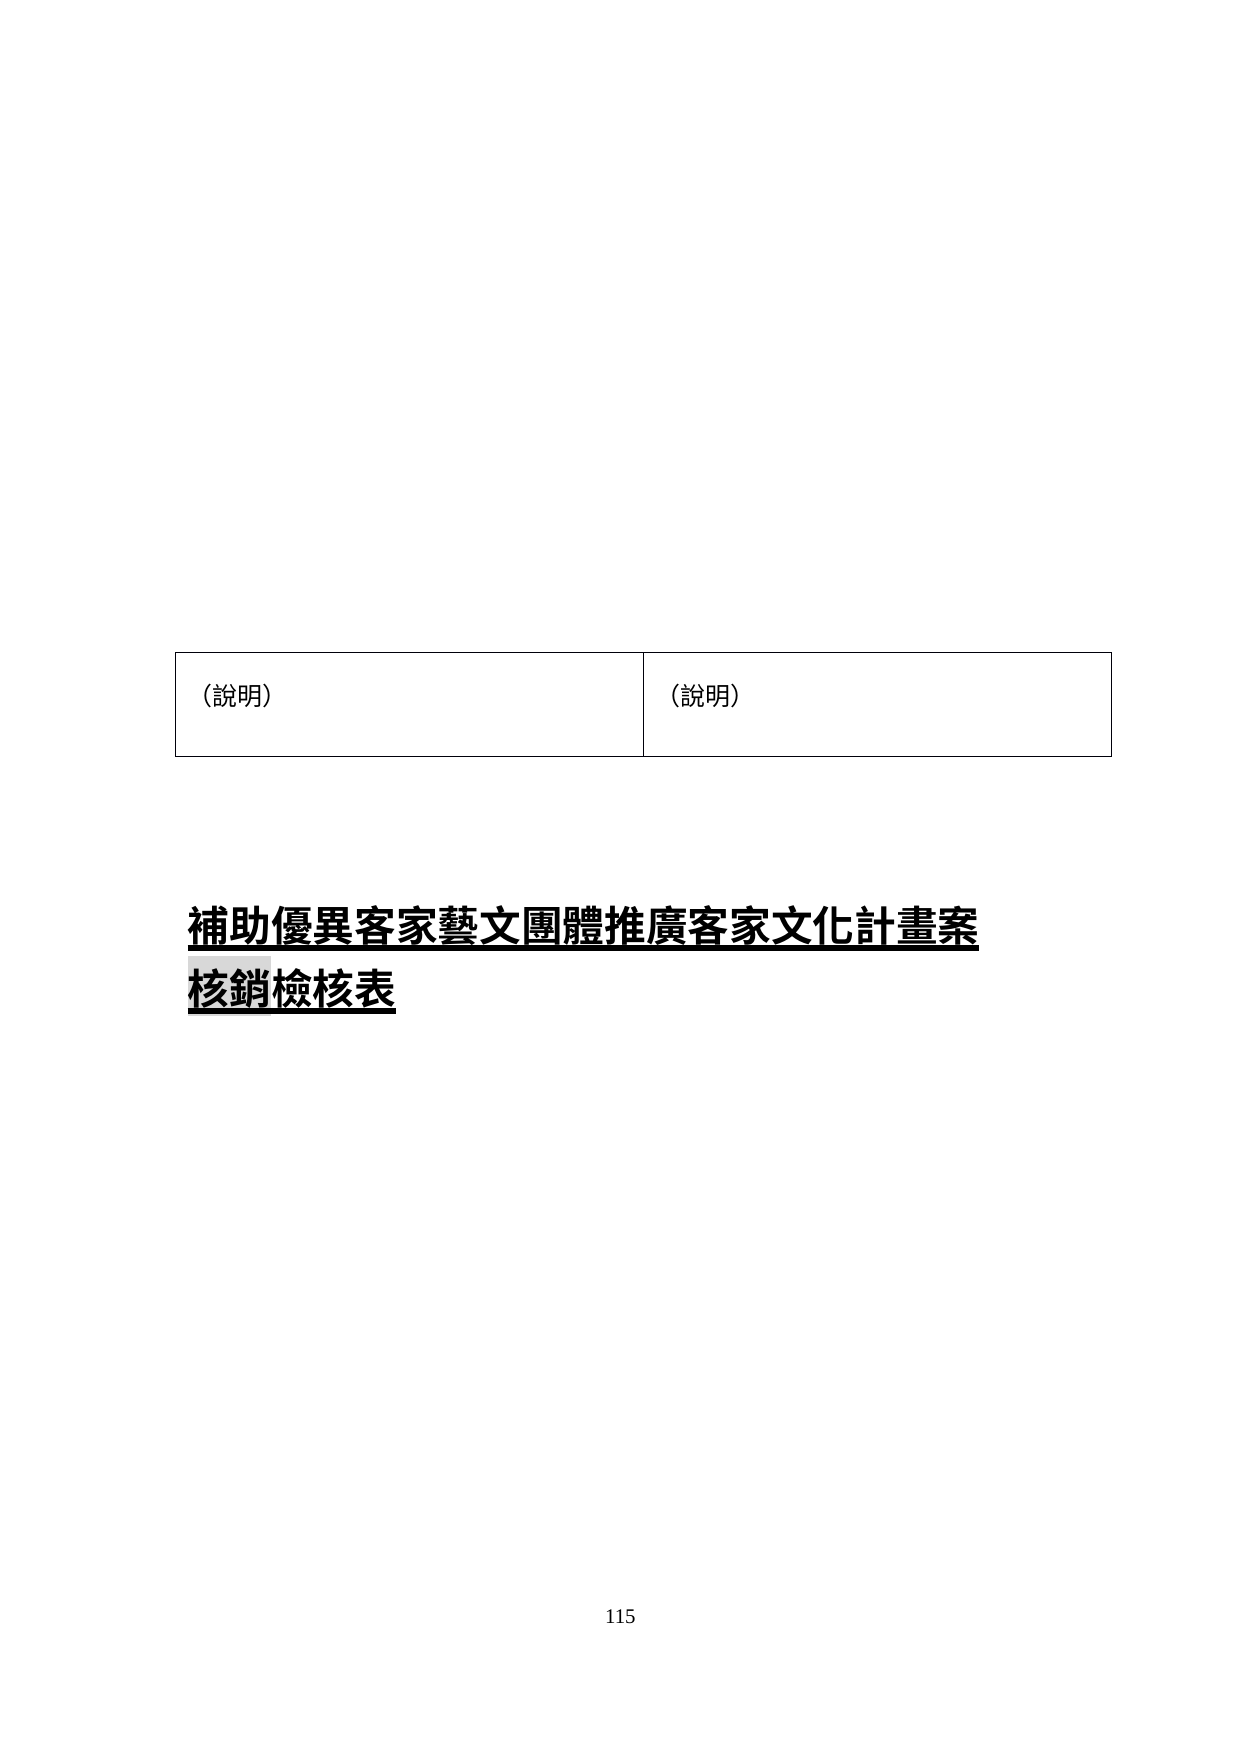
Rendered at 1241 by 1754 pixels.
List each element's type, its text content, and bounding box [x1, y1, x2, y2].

text 補助優異客家藝文團體推廣客家文化計畫案 [187, 882, 1053, 944]
table_cell （說明） [176, 653, 643, 756]
text 核銷檢核表 [187, 944, 1053, 1007]
table_cell （說明） [644, 653, 1111, 756]
